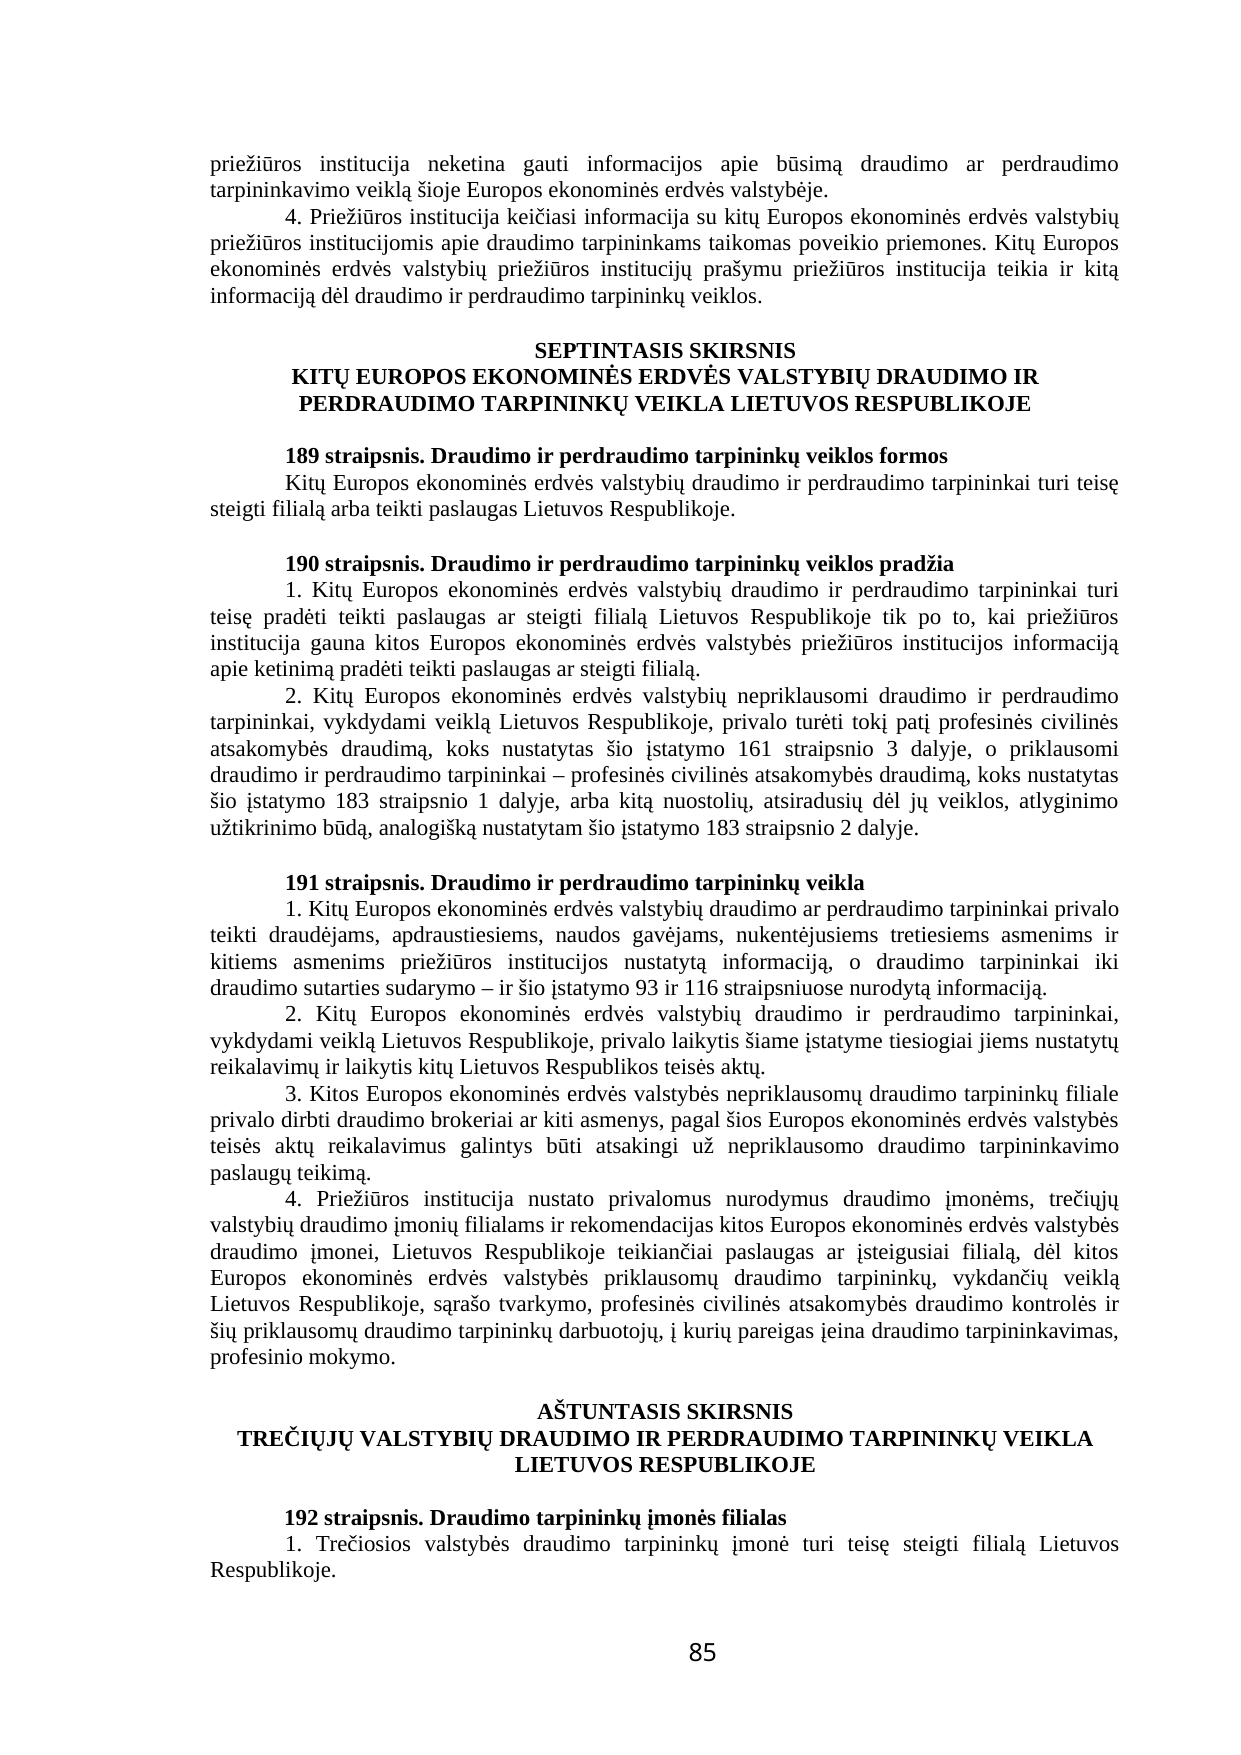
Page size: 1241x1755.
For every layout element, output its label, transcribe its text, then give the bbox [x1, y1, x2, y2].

text 191 straipsnis. Draudimo ir perdraudimo tarpininkų veikla [210, 869, 1120, 895]
text 2. Kitų Europos ekonominės erdvės valstybių nepriklausomi draudimo ir perdraudimo tarpininkai, vykdydami veiklą Lietuvos Respublikoje, privalo turėti tokį patį profesinės civilinės atsakomybės draudimą, koks nustatytas šio įstatymo 161 straipsnio 3 dalyje, o priklausomi draudimo ir perdraudimo tarpininkai – profesinės civilinės atsakomybės draudimą, koks nustatytas šio įstatymo 183 straipsnio 1 dalyje, arba kitą nuostolių, atsiradusių dėl jų veiklos, atlyginimo užtikrinimo būdą, analogišką nustatytam šio įstatymo 183 straipsnio 2 dalyje. [210, 682, 1120, 840]
text 189 straipsnis. Draudimo ir perdraudimo tarpininkų veiklos formos [210, 442, 1120, 469]
text 192 straipsnis. Draudimo tarpininkų įmonės filialas [284, 1504, 1120, 1530]
text 190 straipsnis. Draudimo ir perdraudimo tarpininkų veiklos pradžia [210, 550, 1120, 576]
text 1. Kitų Europos ekonominės erdvės valstybių draudimo ar perdraudimo tarpininkai privalo teikti draudėjams, apdraustiesiems, naudos gavėjams, nukentėjusiems tretiesiems asmenims ir kitiems asmenims priežiūros institucijos nustatytą informaciją, o draudimo tarpininkai iki draudimo sutarties sudarymo – ir šio įstatymo 93 ir 116 straipsniuose nurodytą informaciją. [210, 895, 1120, 1001]
text 3. Kitos Europos ekonominės erdvės valstybės nepriklausomų draudimo tarpininkų filiale privalo dirbti draudimo brokeriai ar kiti asmenys, pagal šios Europos ekonominės erdvės valstybės teisės aktų reikalavimus galintys būti atsakingi už nepriklausomo draudimo tarpininkavimo paslaugų teikimą. [210, 1079, 1120, 1185]
text kitų Europos Ekonominės erdvės valstybių draudimo ir perdraudimo tarpininkų veikla Lietuvos Respublikoje [210, 363, 1120, 416]
text 4. Priežiūros institucija nustato privalomus nurodymus draudimo įmonėms, trečiųjų valstybių draudimo įmonių filialams ir rekomendacijas kitos Europos ekonominės erdvės valstybės draudimo įmonei, Lietuvos Respublikoje teikiančiai paslaugas ar įsteigusiai filialą, dėl kitos Europos ekonominės erdvės valstybės priklausomų draudimo tarpininkų, vykdančių veiklą Lietuvos Respublikoje, sąrašo tvarkymo, profesinės civilinės atsakomybės draudimo kontrolės ir šių priklausomų draudimo tarpininkų darbuotojų, į kurių pareigas įeina draudimo tarpininkavimas, profesinio mokymo. [210, 1185, 1120, 1369]
text 4. Priežiūros institucija keičiasi informacija su kitų Europos ekonominės erdvės valstybių priežiūros institucijomis apie draudimo tarpininkams taikomas poveikio priemones. Kitų Europos ekonominės erdvės valstybių priežiūros institucijų prašymu priežiūros institucija teikia ir kitą informaciją dėl draudimo ir perdraudimo tarpininkų veiklos. [210, 203, 1120, 308]
text trečiųjų VALSTYBIŲ draudimo IR PERDRAUDIMO tarpininkų veikla lietuvos respublikoje [210, 1424, 1120, 1477]
text priežiūros institucija neketina gauti informacijos apie būsimą draudimo ar perdraudimo tarpininkavimo veiklą šioje Europos ekonominės erdvės valstybėje. [210, 150, 1120, 203]
text Kitų Europos ekonominės erdvės valstybių draudimo ir perdraudimo tarpininkai turi teisę steigti filialą arba teikti paslaugas Lietuvos Respublikoje. [210, 469, 1120, 521]
text AŠTUNTASIS skirsnis [210, 1398, 1120, 1424]
text SEPTINTASIS skirsnis [210, 337, 1120, 363]
text 1. Kitų Europos ekonominės erdvės valstybių draudimo ir perdraudimo tarpininkai turi teisę pradėti teikti paslaugas ar steigti filialą Lietuvos Respublikoje tik po to, kai priežiūros institucija gauna kitos Europos ekonominės erdvės valstybės priežiūros institucijos informaciją apie ketinimą pradėti teikti paslaugas ar steigti filialą. [210, 576, 1120, 682]
text 2. Kitų Europos ekonominės erdvės valstybių draudimo ir perdraudimo tarpininkai, vykdydami veiklą Lietuvos Respublikoje, privalo laikytis šiame įstatyme tiesiogiai jiems nustatytų reikalavimų ir laikytis kitų Lietuvos Respublikos teisės aktų. [210, 1001, 1120, 1079]
text 1. Trečiosios valstybės draudimo tarpininkų įmonė turi teisę steigti filialą Lietuvos Respublikoje. [210, 1530, 1120, 1583]
